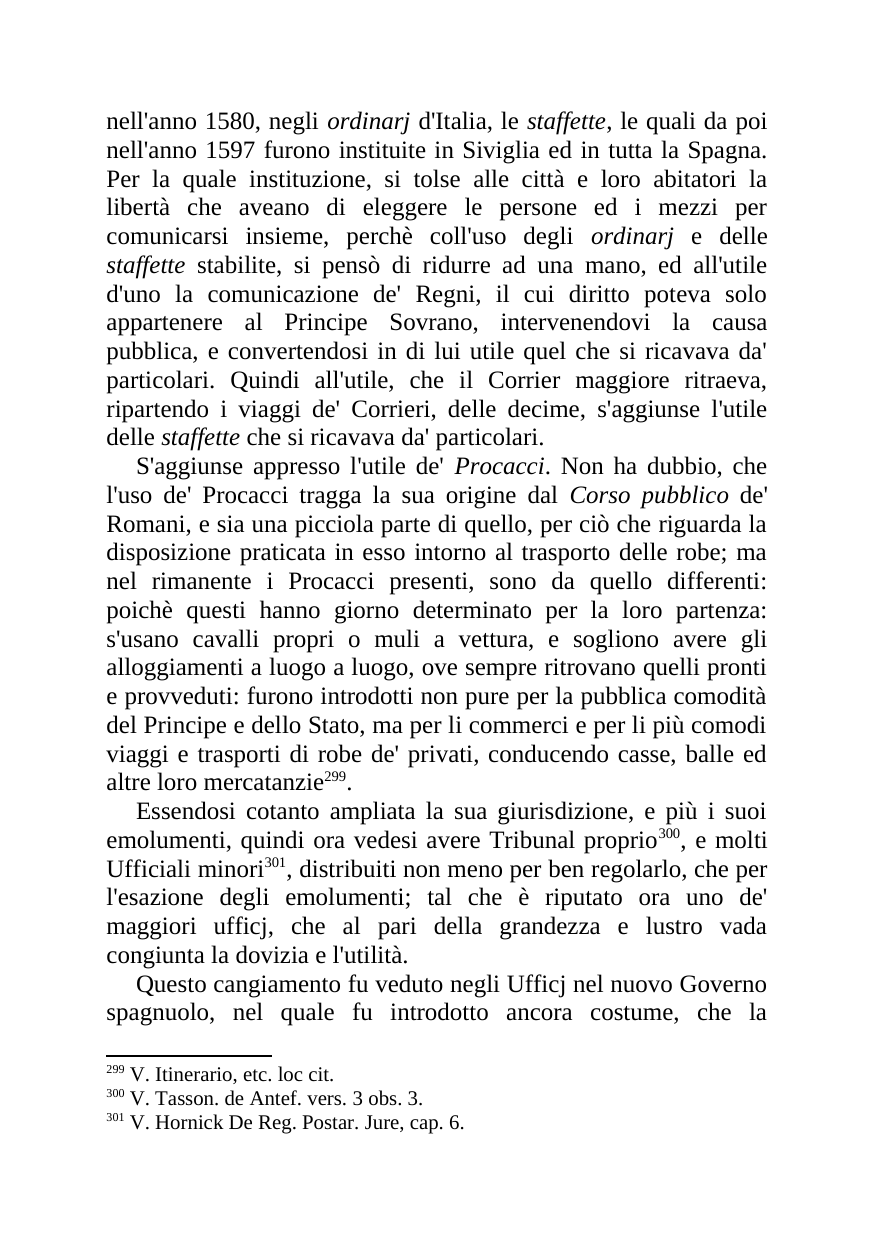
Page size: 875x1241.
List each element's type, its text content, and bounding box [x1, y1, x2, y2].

text Essendosi cotanto ampliata la sua giurisdizione, e più i suoi emolumenti, quindi ora vedesi avere Tribunal proprio, e molti Ufficiali minori, distribuiti non meno per ben regolarlo, che per l'esazione degli emolumenti; tal che è riputato ora uno de' maggiori ufficj, che al pari della grandezza e lustro vada congiunta la dovizia e l'utilità. [106, 796, 768, 969]
text nell'anno 1580, negli ordinarj d'Italia, le staffette, le quali da poi nell'anno 1597 furono instituite in Siviglia ed in tutta la Spagna. Per la quale instituzione, si tolse alle città e loro abitatori la libertà che aveano di eleggere le persone ed i mezzi per comunicarsi insieme, perchè coll'uso degli ordinarj e delle staffette stabilite, si pensò di ridurre ad una mano, ed all'utile d'uno la comunicazione de' Regni, il cui diritto poteva solo appartenere al Principe Sovrano, intervenendovi la causa pubblica, e convertendosi in di lui utile quel che si ricavava da' particolari. Quindi all'utile, che il Corrier maggiore ritraeva, ripartendo i viaggi de' Corrieri, delle decime, s'aggiunse l'utile delle staffette che si ricavava da' particolari. [106, 106, 768, 451]
text Questo cangiamento fu veduto negli Ufficj nel nuovo Governo spagnuolo, nel quale fu introdotto ancora costume, che la [106, 969, 768, 1026]
text V. Tasson. de Antef. vers. 3 obs. 3. [106, 1086, 768, 1110]
text V. Hornick De Reg. Postar. Jure, cap. 6. [106, 1110, 768, 1134]
text S'aggiunse appresso l'utile de' Procacci. Non ha dubbio, che l'uso de' Procacci tragga la sua origine dal Corso pubblico de' Romani, e sia una picciola parte di quello, per ciò che riguarda la disposizione praticata in esso intorno al trasporto delle robe; ma nel rimanente i Procacci presenti, sono da quello differenti: poichè questi hanno giorno determinato per la loro partenza: s'usano cavalli propri o muli a vettura, e sogliono avere gli alloggiamenti a luogo a luogo, ove sempre ritrovano quelli pronti e provveduti: furono introdotti non pure per la pubblica comodità del Principe e dello Stato, ma per li commerci e per li più comodi viaggi e trasporti di robe de' privati, conducendo casse, balle ed altre loro mercatanzie. [106, 451, 768, 796]
text V. Itinerario, etc. loc cit. [106, 1062, 768, 1086]
